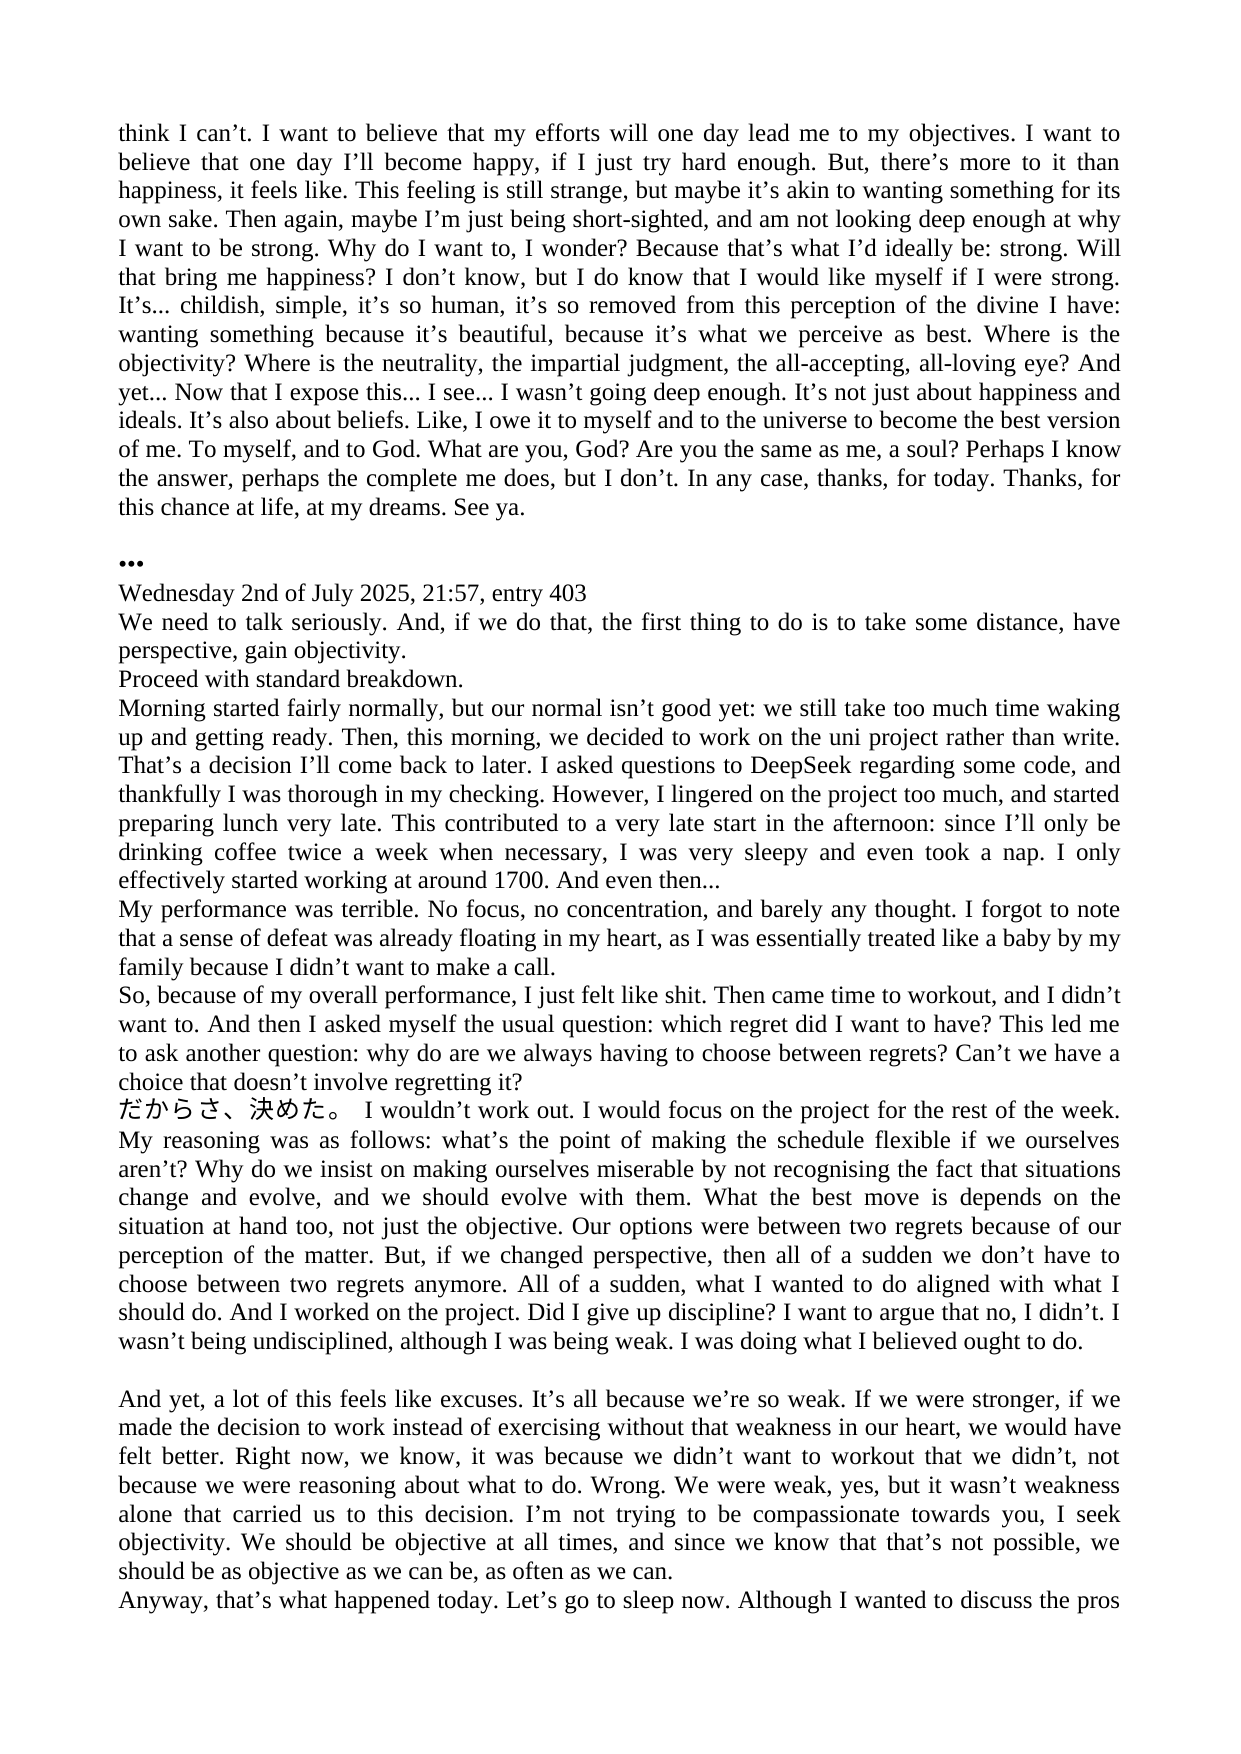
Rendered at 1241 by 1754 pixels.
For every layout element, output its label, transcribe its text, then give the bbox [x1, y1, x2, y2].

text And yet, a lot of this feels like excuses. It’s all because we’re so weak. If we were stronger, if we made the decision to work instead of exercising without that weakness in our heart, we would have felt better. Right now, we know, it was because we didn’t want to workout that we didn’t, not because we were reasoning about what to do. Wrong. We were weak, yes, but it wasn’t weakness alone that carried us to this decision. I’m not trying to be compassionate towards you, I seek objectivity. We should be objective at all times, and since we know that that’s not possible, we should be as objective as we can be, as often as we can. [118, 1384, 1122, 1585]
text Morning started fairly normally, but our normal isn’t good yet: we still take too much time waking up and getting ready. Then, this morning, we decided to work on the uni project rather than write. That’s a decision I’ll come back to later. I asked questions to DeepSeek regarding some code, and thankfully I was thorough in my checking. However, I lingered on the project too much, and started preparing lunch very late. This contributed to a very late start in the afternoon: since I’ll only be drinking coffee twice a week when necessary, I was very sleepy and even took a nap. I only effectively started working at around 1700. And even then... [118, 693, 1122, 894]
text ••• [118, 549, 1122, 578]
text We need to talk seriously. And, if we do that, the first thing to do is to take some distance, have perspective, gain objectivity. [118, 607, 1122, 664]
text Proceed with standard breakdown. [118, 664, 1122, 693]
text Anyway, that’s what happened today. Let’s go to sleep now. Although I wanted to discuss the pros [118, 1585, 1122, 1614]
text So, because of my overall performance, I just felt like shit. Then came time to workout, and I didn’t want to. And then I asked myself the usual question: which regret did I want to have? This led me to ask another question: why do are we always having to choose between regrets? Can’t we have a choice that doesn’t involve regretting it? [118, 981, 1122, 1096]
text だからさ、決めた。 I wouldn’t work out. I would focus on the project for the rest of the week. My reasoning was as follows: what’s the point of making the schedule flexible if we ourselves aren’t? Why do we insist on making ourselves miserable by not recognising the fact that situations change and evolve, and we should evolve with them. What the best move is depends on the situation at hand too, not just the objective. Our options were between two regrets because of our perception of the matter. But, if we changed perspective, then all of a sudden we don’t have to choose between two regrets anymore. All of a sudden, what I wanted to do aligned with what I should do. And I worked on the project. Did I give up discipline? I want to argue that no, I didn’t. I wasn’t being undisciplined, although I was being weak. I was doing what I believed ought to do. [118, 1096, 1122, 1355]
text think I can’t. I want to believe that my efforts will one day lead me to my objectives. I want to believe that one day I’ll become happy, if I just try hard enough. But, there’s more to it than happiness, it feels like. This feeling is still strange, but maybe it’s akin to wanting something for its own sake. Then again, maybe I’m just being short-sighted, and am not looking deep enough at why I want to be strong. Why do I want to, I wonder? Because that’s what I’d ideally be: strong. Will that bring me happiness? I don’t know, but I do know that I would like myself if I were strong. It’s... childish, simple, it’s so human, it’s so removed from this perception of the divine I have: wanting something because it’s beautiful, because it’s what we perceive as best. Where is the objectivity? Where is the neutrality, the impartial judgment, the all-accepting, all-loving eye? And yet... Now that I expose this... I see... I wasn’t going deep enough. It’s not just about happiness and ideals. It’s also about beliefs. Like, I owe it to myself and to the universe to become the best version of me. To myself, and to God. What are you, God? Are you the same as me, a soul? Perhaps I know the answer, perhaps the complete me does, but I don’t. In any case, thanks, for today. Thanks, for this chance at life, at my dreams. See ya. [118, 118, 1122, 521]
text My performance was terrible. No focus, no concentration, and barely any thought. I forgot to note that a sense of defeat was already floating in my heart, as I was essentially treated like a baby by my family because I didn’t want to make a call. [118, 894, 1122, 981]
text Wednesday 2nd of July 2025, 21:57, entry 403 [118, 578, 1122, 607]
